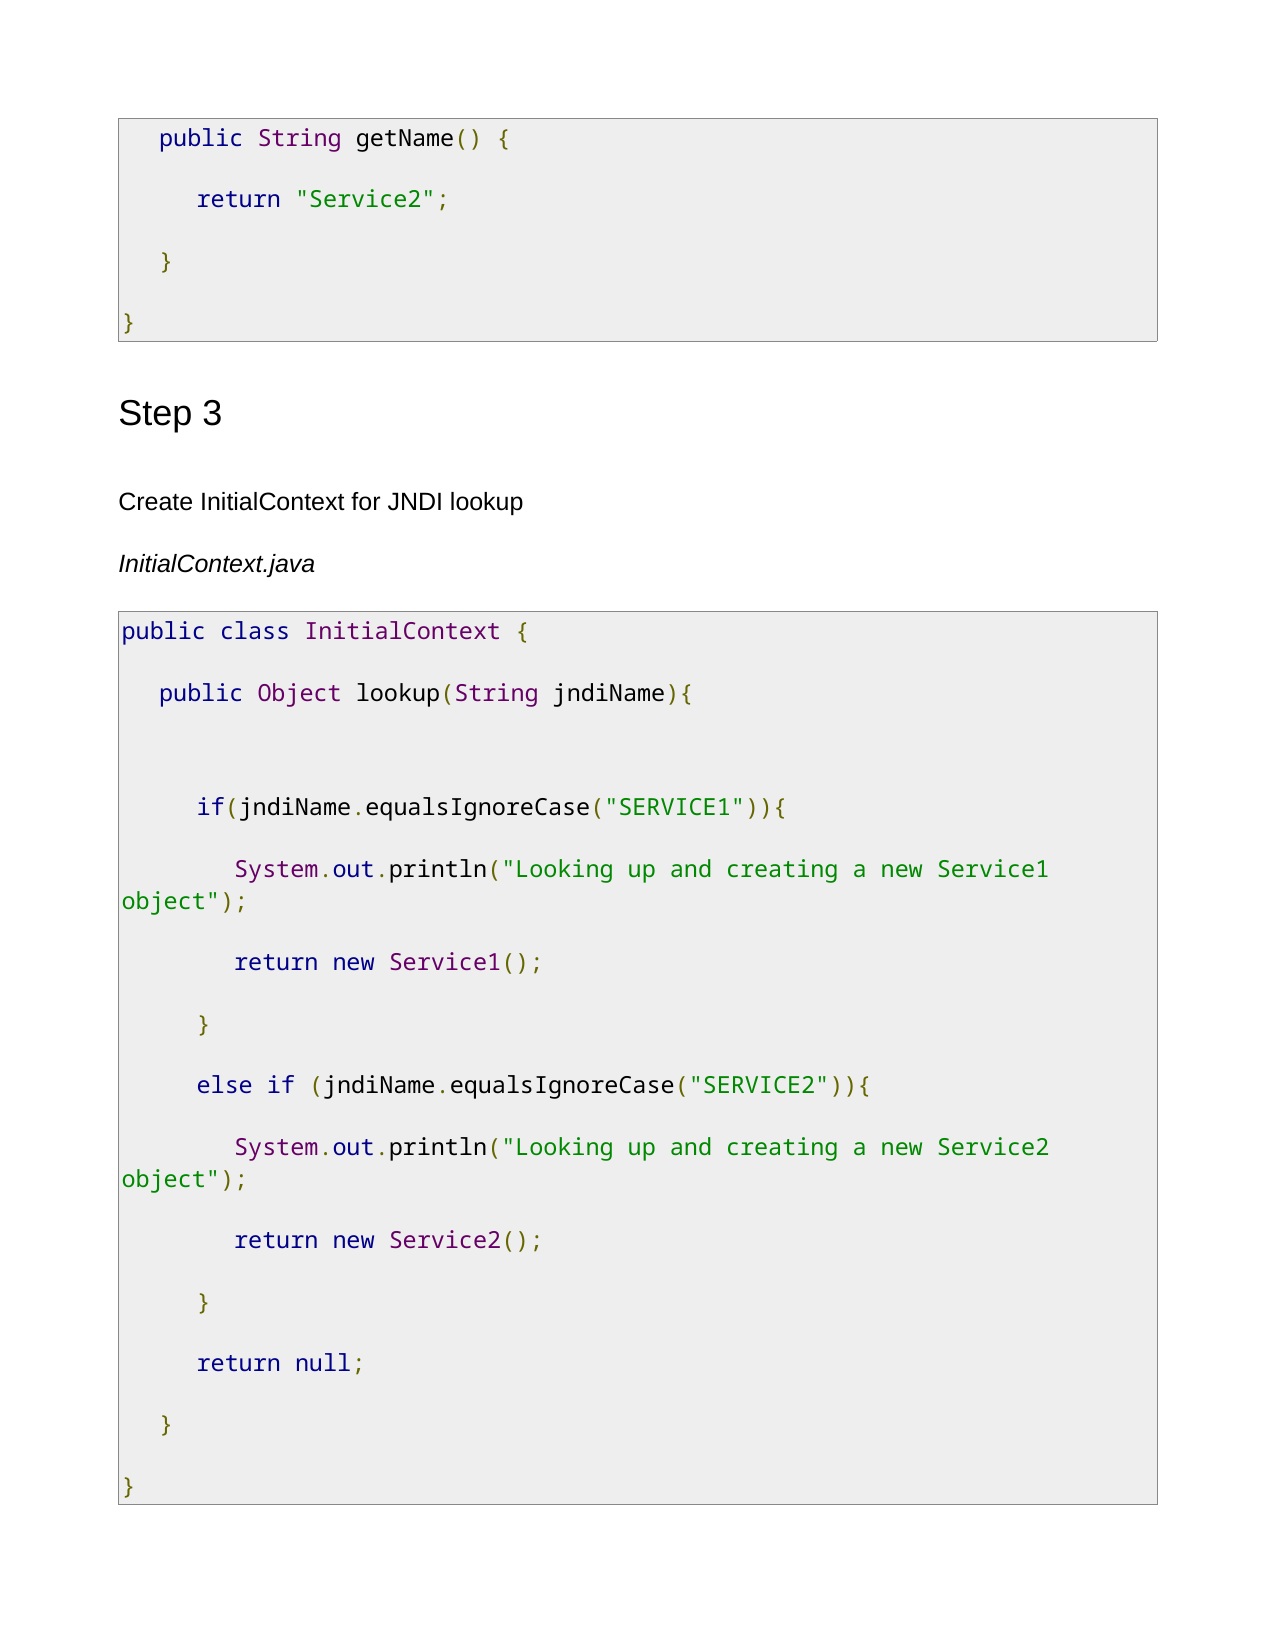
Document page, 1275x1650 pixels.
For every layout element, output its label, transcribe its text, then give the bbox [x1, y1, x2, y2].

text return null; [119, 1343, 1157, 1378]
text return "Service2"; [119, 179, 1157, 215]
subtitle Step 3 [118, 391, 1157, 433]
text InitialContext.java [118, 549, 1157, 578]
text else if (jndiName.equalsIgnoreCase("SERVICE2")){ [119, 1065, 1157, 1101]
text Create InitialContext for JNDI lookup [118, 486, 1157, 515]
text public Object lookup(String jndiName){ [119, 673, 1157, 708]
text System.out.println("Looking up and creating a new Service1 object"); [119, 849, 1157, 916]
text if(jndiName.equalsIgnoreCase("SERVICE1")){ [119, 787, 1157, 823]
text } [119, 1282, 1157, 1317]
text } [119, 1404, 1157, 1440]
text } [119, 1466, 1157, 1504]
text return new Service2(); [119, 1220, 1157, 1255]
text } [119, 241, 1157, 276]
text return new Service1(); [119, 942, 1157, 978]
text } [119, 302, 1157, 341]
text public String getName() { [119, 119, 1157, 153]
text } [119, 1004, 1157, 1039]
text public class InitialContext { [119, 612, 1157, 647]
text System.out.println("Looking up and creating a new Service2 object"); [119, 1127, 1157, 1194]
